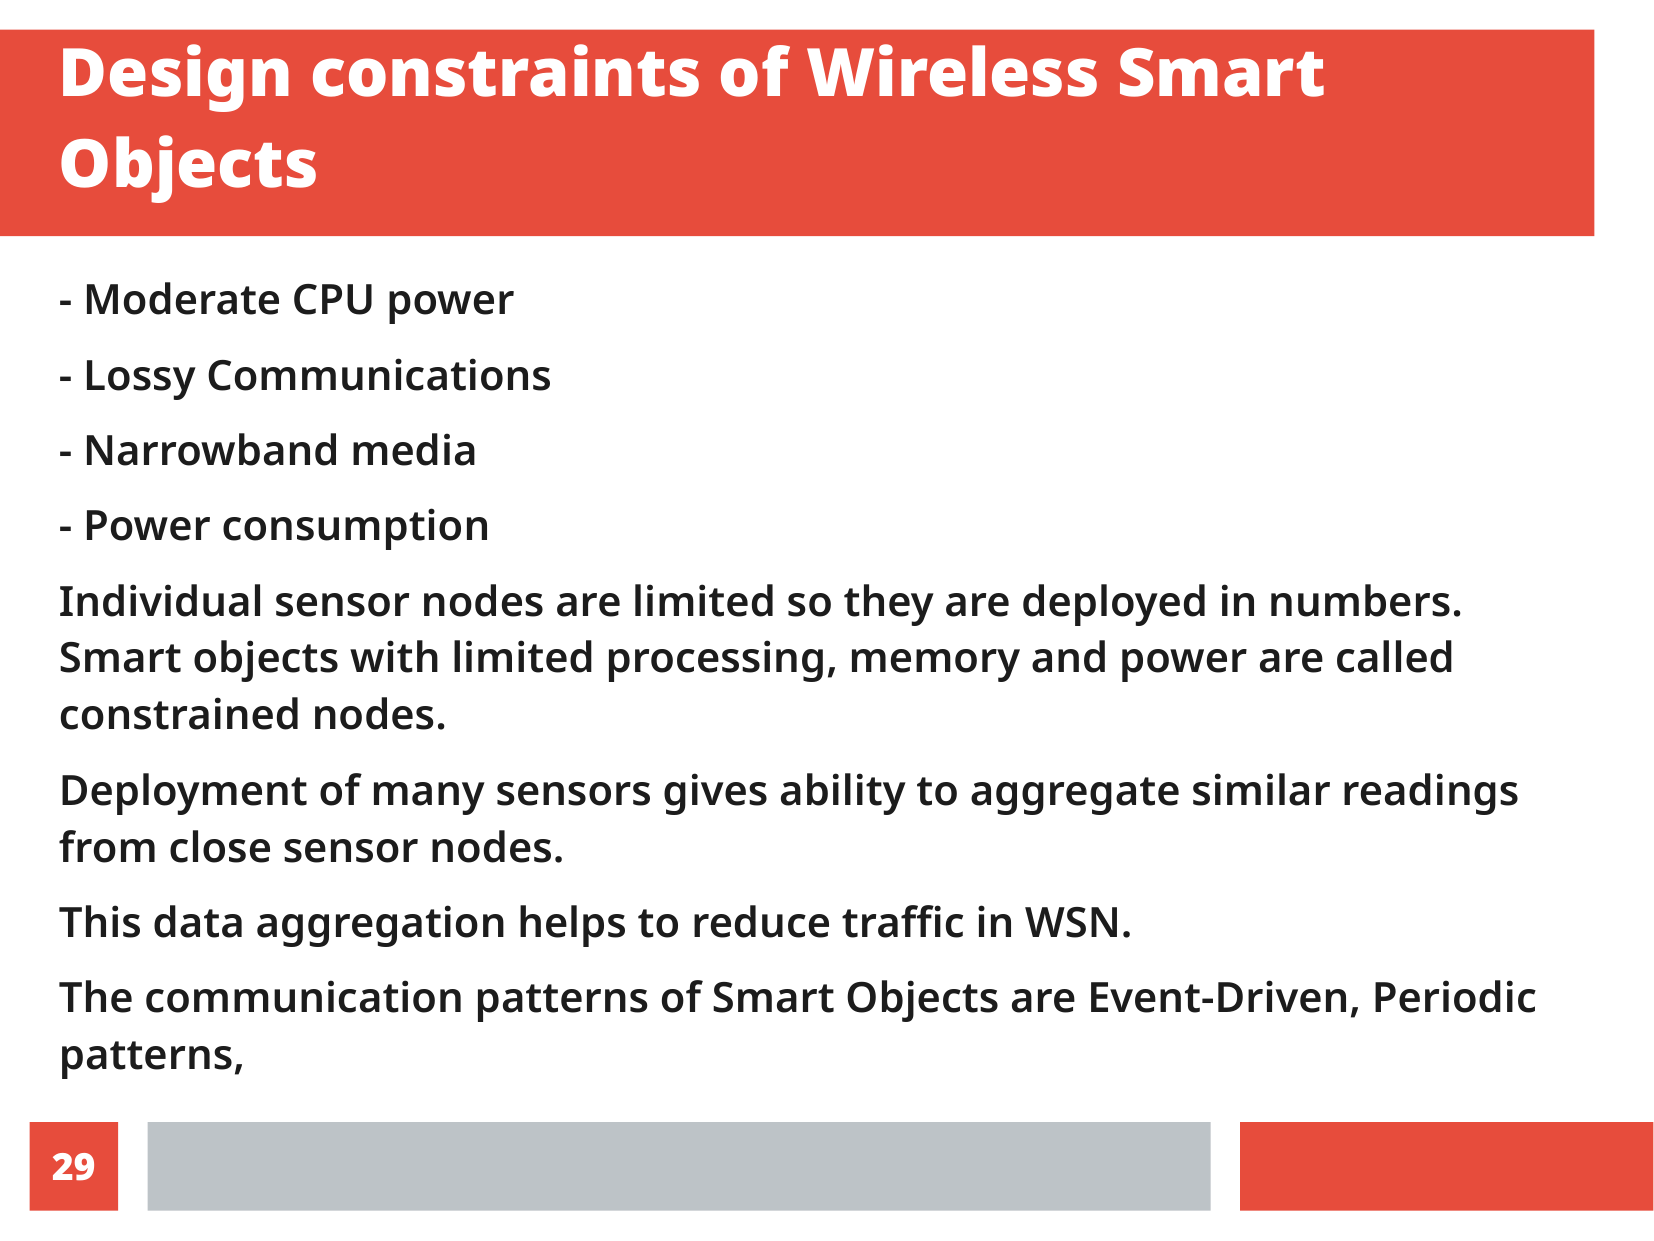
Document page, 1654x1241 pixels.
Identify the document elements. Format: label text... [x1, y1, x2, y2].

title Design constraints of Wireless Smart Objects [59, 59, 1595, 207]
list - Moderate CPU power - Lossy Communications - Narrowband media - Power consumption Individual sensor nodes are limited so they are deployed in numbers. Smart objects with limited processing, memory and power are called constrained nodes. Deployment of many sensors gives ability to aggregate similar readings from close sensor nodes. This data aggregation helps to reduce traffic in WSN. The communication patterns of Smart Objects are Event-Driven, Periodic patterns, [59, 270, 1565, 1093]
